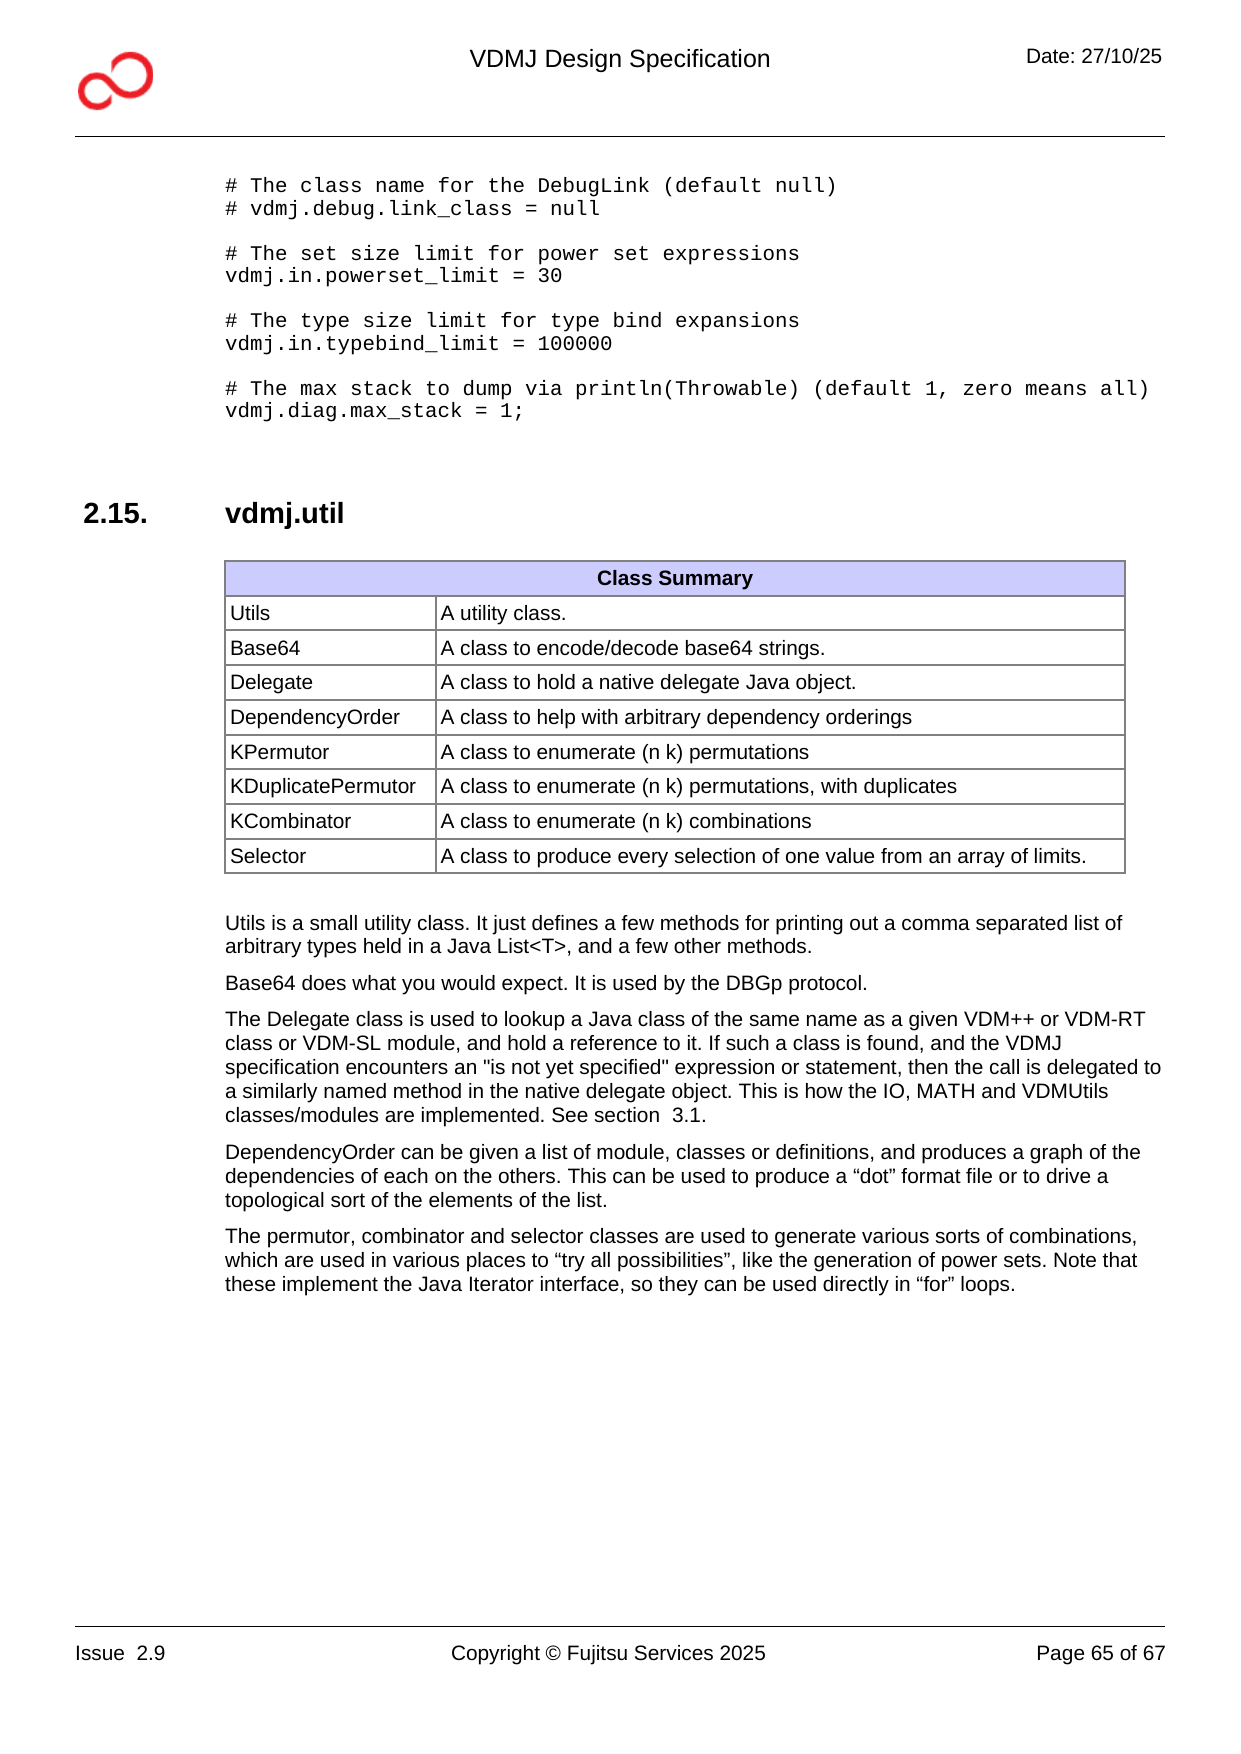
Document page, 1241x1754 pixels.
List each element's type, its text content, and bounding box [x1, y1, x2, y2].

text Base64 does what you would expect. It is used by the DBGp protocol. [225, 971, 1165, 995]
table_cell A class to produce every selection of one value from an array of limits. [437, 840, 1124, 872]
table_cell A utility class. [437, 597, 1124, 629]
table_header Class Summary [226, 562, 1124, 595]
text # The max stack to dump via println(Throwable) (default 1, zero means all) [225, 377, 1165, 400]
table_cell Delegate [226, 666, 435, 699]
text vdmj.in.typebind_limit = 100000 [225, 332, 1165, 355]
table_cell A class to help with arbitrary dependency orderings [437, 701, 1124, 733]
table_cell KCombinator [226, 805, 435, 837]
table_cell Utils [226, 597, 435, 629]
table_cell Base64 [226, 631, 435, 664]
text vdmj.diag.max_stack = 1; [225, 400, 1165, 422]
table_cell A class to enumerate (n k) permutations, with duplicates [437, 770, 1124, 803]
table_cell KDuplicatePermutor [226, 770, 435, 803]
text # The type size limit for type bind expansions [225, 310, 1165, 332]
picture [78, 44, 153, 120]
text # vdmj.debug.link_class = null [225, 197, 1165, 220]
table_cell KPermutor [226, 736, 435, 768]
table_cell A class to encode/decode base64 strings. [437, 631, 1124, 664]
text Utils is a small utility class. It just defines a few methods for printing out a comma separated list of arbitrary types held in a Java List<T>, and a few other methods. [225, 911, 1165, 959]
text The permutor, combinator and selector classes are used to generate various sorts of combinations, which are used in various places to “try all possibilities”, like the generation of power sets. Note that these implement the Java Iterator interface, so they can be used directly in “for” loops. [225, 1224, 1165, 1296]
table_cell A class to enumerate (n k) combinations [437, 805, 1124, 837]
text # The set size limit for power set expressions [225, 242, 1165, 265]
text # The class name for the DebugLink (default null) [225, 175, 1165, 197]
table_cell Selector [226, 840, 435, 872]
table_cell A class to hold a native delegate Java object. [437, 666, 1124, 699]
subtitle vdmj.util [75, 497, 1165, 530]
text The Delegate class is used to lookup a Java class of the same name as a given VDM++ or VDM-RT class or VDM-SL module, and hold a reference to it. If such a class is found, and the VDMJ specification encounters an "is not yet specified" expression or statement, then the call is delegated to a similarly named method in the native delegate object. This is how the IO, MATH and VDMUtils classes/modules are implemented. See section 3.1. [225, 1008, 1165, 1127]
text vdmj.in.powerset_limit = 30 [225, 265, 1165, 287]
table_cell A class to enumerate (n k) permutations [437, 736, 1124, 768]
text DependencyOrder can be given a list of module, classes or definitions, and produces a graph of the dependencies of each on the others. This can be used to produce a “dot” format file or to drive a topological sort of the elements of the list. [225, 1140, 1165, 1212]
table_cell DependencyOrder [226, 701, 435, 733]
